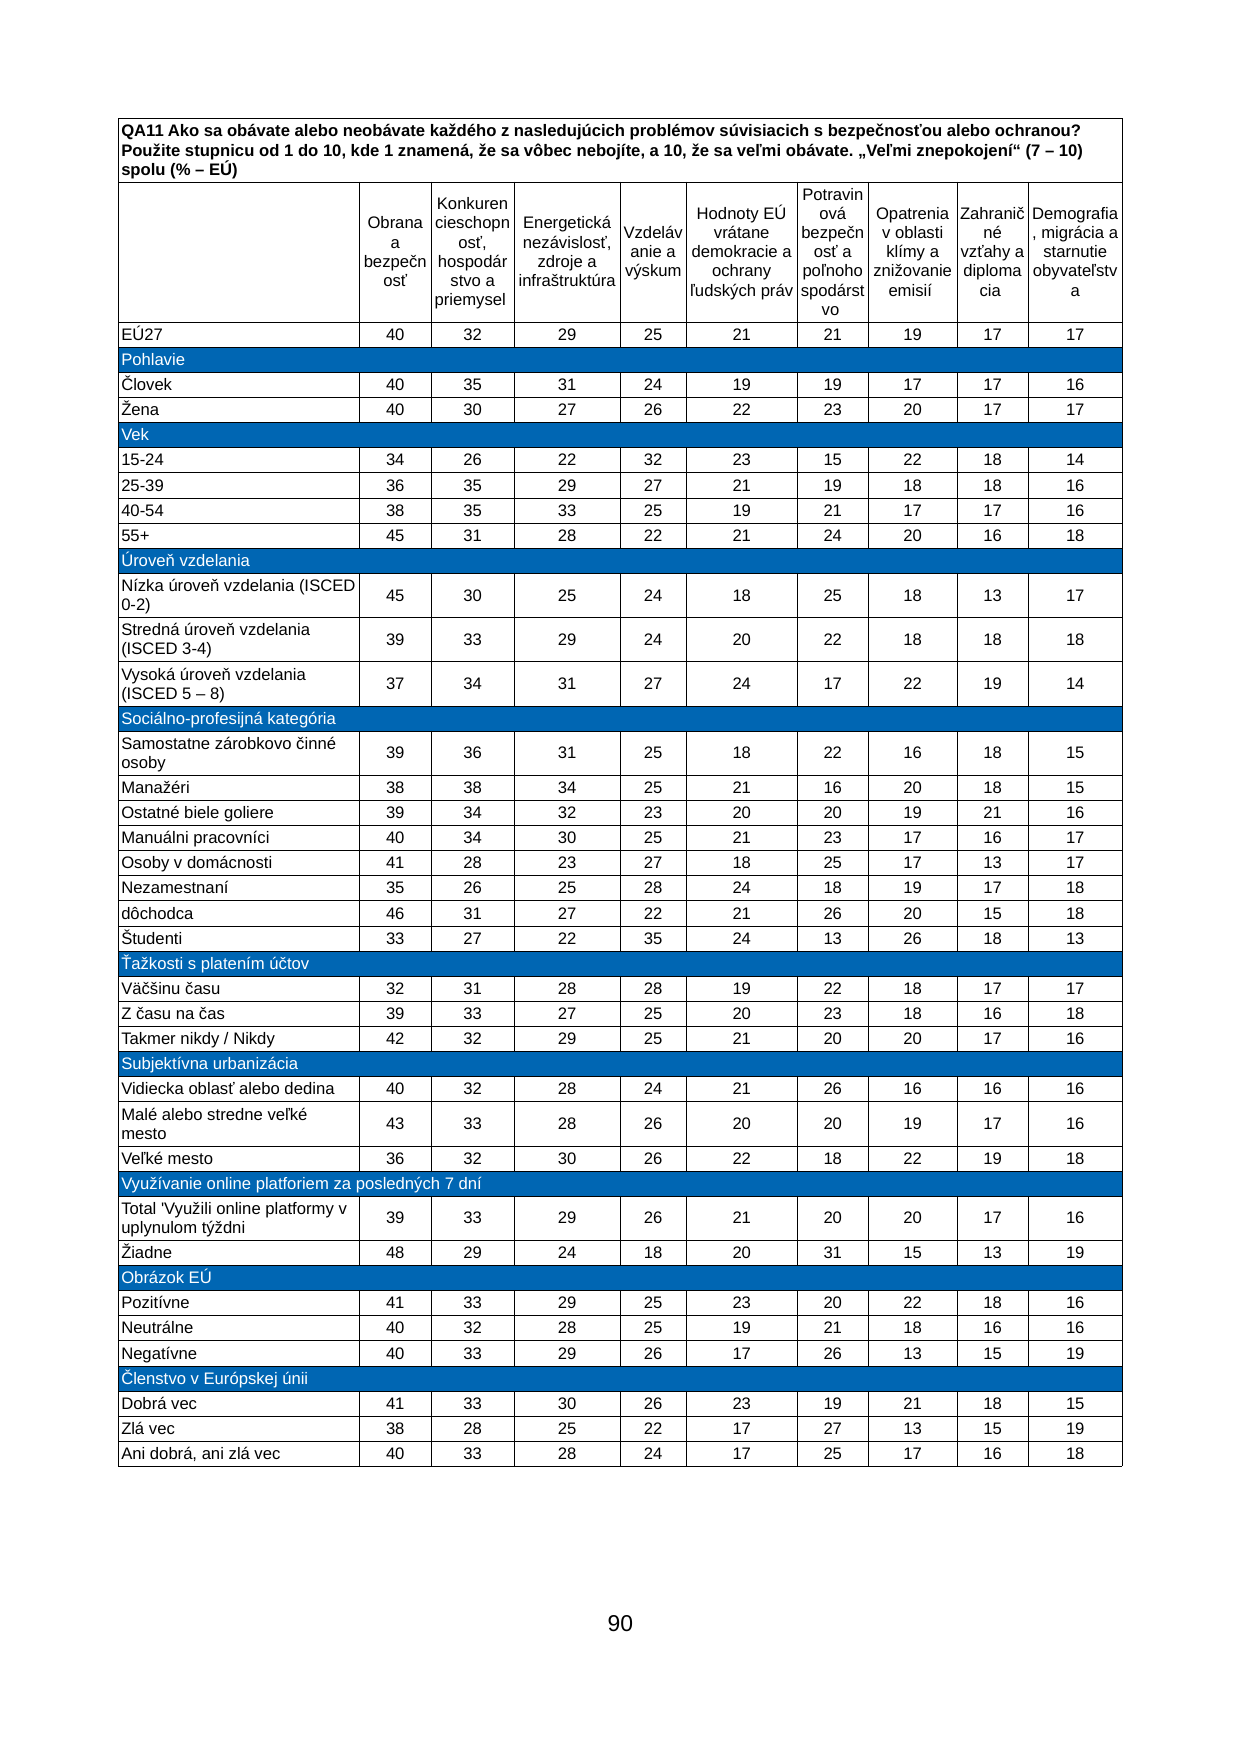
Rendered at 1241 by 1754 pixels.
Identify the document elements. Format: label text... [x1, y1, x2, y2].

table_cell 16 [1029, 1102, 1122, 1146]
table_cell 29 [515, 1197, 620, 1240]
table_cell 20 [687, 1002, 797, 1026]
table_cell 19 [687, 1316, 797, 1340]
table_cell 16 [958, 1002, 1028, 1026]
table_cell 28 [432, 851, 514, 875]
table_cell 30 [432, 574, 514, 617]
table_cell Pohlavie [119, 348, 1122, 372]
table_cell 22 [687, 398, 797, 422]
table_cell 17 [958, 876, 1028, 900]
table_cell 20 [687, 618, 797, 661]
table_cell 20 [869, 398, 957, 422]
table_cell 29 [432, 1241, 514, 1265]
table_cell 15-24 [119, 448, 359, 472]
table_cell 26 [621, 1197, 686, 1240]
table_cell 13 [958, 851, 1028, 875]
table_cell Zlá vec [119, 1417, 359, 1441]
table_cell 17 [958, 1102, 1028, 1146]
table_cell 32 [432, 1027, 514, 1051]
table_cell 16 [869, 732, 957, 775]
table_cell 32 [432, 1147, 514, 1171]
table_cell 15 [958, 1341, 1028, 1366]
table_cell 17 [687, 1417, 797, 1441]
table_cell 34 [360, 448, 431, 472]
table_cell Úroveň vzdelania [119, 549, 1122, 573]
table_cell 20 [869, 524, 957, 548]
table_cell 25 [798, 851, 868, 875]
table_cell 37 [360, 662, 431, 706]
table_cell 21 [798, 499, 868, 522]
table_cell Vidiecka oblasť alebo dedina [119, 1077, 359, 1101]
table_cell 23 [798, 1002, 868, 1026]
table_cell 19 [869, 323, 957, 347]
table_cell 36 [360, 473, 431, 497]
table_cell 18 [1029, 1147, 1122, 1171]
table_cell 22 [515, 927, 620, 951]
table_cell 17 [958, 1027, 1028, 1051]
table_cell Konkurencieschopnosť, hospodárstvo a priemysel [432, 183, 514, 322]
table_cell 31 [432, 524, 514, 548]
table_cell Osoby v domácnosti [119, 851, 359, 875]
table_cell 24 [798, 524, 868, 548]
table_cell 24 [687, 876, 797, 900]
table_cell 27 [432, 927, 514, 951]
table_cell Neutrálne [119, 1316, 359, 1340]
table_cell 18 [958, 776, 1028, 800]
table_cell 29 [515, 473, 620, 497]
table_cell Sociálno-profesijná kategória [119, 707, 1122, 731]
table_cell 18 [1029, 524, 1122, 548]
table_cell 40 [360, 1442, 431, 1466]
table_cell 32 [432, 1316, 514, 1340]
table_cell 38 [432, 776, 514, 800]
table_cell Zahraničné vzťahy a diplomacia [958, 183, 1028, 322]
table_cell 28 [515, 1316, 620, 1340]
table_cell 17 [798, 662, 868, 706]
table_cell 22 [621, 901, 686, 926]
table_cell 42 [360, 1027, 431, 1051]
table_cell 24 [515, 1241, 620, 1265]
table_cell 40 [360, 1316, 431, 1340]
table_cell 30 [515, 1392, 620, 1416]
table_cell 16 [958, 524, 1028, 548]
table_cell 31 [432, 977, 514, 1001]
table_cell 33 [432, 1291, 514, 1315]
table_cell 36 [432, 732, 514, 775]
table_cell 26 [432, 876, 514, 900]
table_cell 29 [515, 1341, 620, 1366]
table_cell 20 [687, 1102, 797, 1146]
table_cell 24 [621, 373, 686, 397]
table_cell 18 [687, 574, 797, 617]
table_cell 17 [1029, 398, 1122, 422]
table_cell 31 [432, 901, 514, 926]
table_cell 19 [798, 473, 868, 497]
table_cell 25 [515, 876, 620, 900]
table_cell 20 [798, 1197, 868, 1240]
table_cell 31 [515, 662, 620, 706]
table_cell 38 [360, 776, 431, 800]
table_cell 25 [798, 574, 868, 617]
table_cell 31 [798, 1241, 868, 1265]
table_cell 48 [360, 1241, 431, 1265]
table_cell 15 [958, 1417, 1028, 1441]
table_cell 18 [958, 473, 1028, 497]
table_cell 13 [798, 927, 868, 951]
table_cell 18 [958, 732, 1028, 775]
table_cell 27 [515, 1002, 620, 1026]
table_cell 25-39 [119, 473, 359, 497]
table_cell 20 [869, 1197, 957, 1240]
table_cell Samostatne zárobkovo činné osoby [119, 732, 359, 775]
table_cell 40 [360, 826, 431, 850]
table_cell 21 [687, 826, 797, 850]
table_cell 20 [869, 901, 957, 926]
table_cell Obrana a bezpečnosť [360, 183, 431, 322]
table_cell 28 [432, 1417, 514, 1441]
table_cell 17 [1029, 574, 1122, 617]
table_cell 26 [432, 448, 514, 472]
table_cell 40 [360, 1077, 431, 1101]
table_cell 26 [621, 398, 686, 422]
table_cell Demografia, migrácia a starnutie obyvateľstva [1029, 183, 1122, 322]
table_cell 21 [798, 323, 868, 347]
table_cell 19 [798, 373, 868, 397]
table_cell 28 [515, 524, 620, 548]
table_cell 15 [798, 448, 868, 472]
table_cell 18 [687, 732, 797, 775]
table_cell 17 [1029, 826, 1122, 850]
table_cell 16 [1029, 801, 1122, 825]
table_header QA11 Ako sa obávate alebo neobávate každého z nasledujúcich problémov súvisiacich s bezpečnosťou alebo ochranou? Použite stupnicu od 1 do 10, kde 1 znamená, že sa vôbec nebojíte, a 10, že sa veľmi obávate. „Veľmi znepokojení“ (7 – 10) spolu (% – EÚ) [119, 119, 1122, 182]
table_cell 18 [869, 1316, 957, 1340]
table_cell 25 [621, 1027, 686, 1051]
table_cell Obrázok EÚ [119, 1266, 1122, 1290]
table_cell 20 [687, 1241, 797, 1265]
table_cell 21 [869, 1392, 957, 1416]
table_cell 17 [869, 851, 957, 875]
table_cell 29 [515, 1027, 620, 1051]
table_cell 24 [687, 927, 797, 951]
table_cell 23 [687, 1291, 797, 1315]
table_cell 21 [687, 1077, 797, 1101]
table_cell 31 [515, 732, 620, 775]
table_cell 21 [687, 901, 797, 926]
table_cell 16 [1029, 1291, 1122, 1315]
table_cell 14 [1029, 448, 1122, 472]
table_cell 17 [869, 499, 957, 522]
table_cell 25 [621, 323, 686, 347]
table_cell 16 [1029, 1027, 1122, 1051]
table_cell Žiadne [119, 1241, 359, 1265]
table_cell 21 [687, 1027, 797, 1051]
table_cell 27 [798, 1417, 868, 1441]
table_cell 32 [515, 801, 620, 825]
table_cell 24 [621, 618, 686, 661]
table_cell 22 [869, 1147, 957, 1171]
table_cell 19 [958, 1147, 1028, 1171]
table_cell 19 [798, 1392, 868, 1416]
table_cell 24 [687, 662, 797, 706]
table_cell 39 [360, 1197, 431, 1240]
table_cell 13 [958, 1241, 1028, 1265]
table_cell 19 [958, 662, 1028, 706]
table_cell 19 [869, 1102, 957, 1146]
table_cell 33 [432, 1392, 514, 1416]
table_cell Pozitívne [119, 1291, 359, 1315]
table_cell 33 [515, 499, 620, 522]
table_cell 35 [360, 876, 431, 900]
table_cell 22 [687, 1147, 797, 1171]
table_cell 21 [687, 776, 797, 800]
table_cell 32 [432, 323, 514, 347]
table_cell 23 [621, 801, 686, 825]
table_cell 40 [360, 398, 431, 422]
table_cell Energetická nezávislosť, zdroje a infraštruktúra [515, 183, 620, 322]
table_cell Väčšinu času [119, 977, 359, 1001]
table_cell Opatrenia v oblasti klímy a znižovanie emisií [869, 183, 957, 322]
table_cell 26 [798, 1341, 868, 1366]
table_cell 18 [869, 574, 957, 617]
table_cell Využívanie online platforiem za posledných 7 dní [119, 1172, 1122, 1196]
table_cell 34 [515, 776, 620, 800]
table_cell 27 [515, 398, 620, 422]
table_cell 20 [869, 1027, 957, 1051]
table_cell 28 [515, 977, 620, 1001]
table_cell 29 [515, 618, 620, 661]
table_cell 19 [687, 499, 797, 522]
table_cell 18 [958, 448, 1028, 472]
table_cell 22 [515, 448, 620, 472]
table_cell 33 [360, 927, 431, 951]
table_cell 39 [360, 732, 431, 775]
table_cell 18 [869, 977, 957, 1001]
table_cell 38 [360, 499, 431, 522]
table_cell 26 [621, 1341, 686, 1366]
table_cell 17 [958, 373, 1028, 397]
table_cell 17 [1029, 977, 1122, 1001]
table_cell 16 [958, 1316, 1028, 1340]
table_cell 25 [621, 1316, 686, 1340]
table_cell 18 [1029, 901, 1122, 926]
table_cell 16 [869, 1077, 957, 1101]
table_cell 40-54 [119, 499, 359, 522]
table_cell 13 [869, 1417, 957, 1441]
table_cell 16 [1029, 473, 1122, 497]
table_cell Manažéri [119, 776, 359, 800]
table_cell 35 [432, 499, 514, 522]
table_cell Potravinová bezpečnosť a poľnohospodárstvo [798, 183, 868, 322]
table_cell 43 [360, 1102, 431, 1146]
table_cell 13 [1029, 927, 1122, 951]
table_cell 22 [869, 448, 957, 472]
table_cell 28 [621, 876, 686, 900]
table_cell 32 [621, 448, 686, 472]
table_cell 18 [958, 1392, 1028, 1416]
table_cell Total 'Využili online platformy v uplynulom týždni [119, 1197, 359, 1240]
table_cell 23 [515, 851, 620, 875]
table_cell 20 [869, 776, 957, 800]
table_cell 32 [360, 977, 431, 1001]
table_cell 29 [515, 1291, 620, 1315]
table_cell Nezamestnaní [119, 876, 359, 900]
table_cell 33 [432, 1442, 514, 1466]
table_cell 19 [687, 373, 797, 397]
table_cell 33 [432, 618, 514, 661]
table_cell 33 [432, 1197, 514, 1240]
table_cell 21 [687, 323, 797, 347]
table_cell 26 [798, 1077, 868, 1101]
table_cell Dobrá vec [119, 1392, 359, 1416]
table_cell 21 [687, 524, 797, 548]
table_cell 38 [360, 1417, 431, 1441]
table_cell 25 [621, 1002, 686, 1026]
table_cell 35 [432, 373, 514, 397]
table_cell 17 [687, 1442, 797, 1466]
table_cell Vysoká úroveň vzdelania (ISCED 5 – 8) [119, 662, 359, 706]
table_cell 18 [869, 473, 957, 497]
table_cell Malé alebo stredne veľké mesto [119, 1102, 359, 1146]
table_cell 16 [958, 1077, 1028, 1101]
table_cell 22 [869, 1291, 957, 1315]
table_cell 20 [798, 1291, 868, 1315]
table_cell dôchodca [119, 901, 359, 926]
table_cell 45 [360, 524, 431, 548]
table_cell 26 [798, 901, 868, 926]
table_cell 26 [621, 1102, 686, 1146]
table_cell 27 [621, 662, 686, 706]
table_cell 34 [432, 662, 514, 706]
table_cell Človek [119, 373, 359, 397]
table_cell 23 [687, 1392, 797, 1416]
table_cell 33 [432, 1102, 514, 1146]
table_cell 18 [869, 1002, 957, 1026]
table_cell 18 [1029, 876, 1122, 900]
table_cell 22 [798, 732, 868, 775]
table_cell 19 [1029, 1241, 1122, 1265]
table_cell 17 [958, 1197, 1028, 1240]
table_cell 18 [798, 876, 868, 900]
table_cell 18 [869, 618, 957, 661]
table_cell 19 [687, 977, 797, 1001]
table_cell 17 [1029, 851, 1122, 875]
table_cell Nízka úroveň vzdelania (ISCED 0-2) [119, 574, 359, 617]
table_cell 30 [432, 398, 514, 422]
table_cell 24 [621, 1077, 686, 1101]
table_cell 40 [360, 323, 431, 347]
table_cell 25 [515, 1417, 620, 1441]
table_cell 21 [958, 801, 1028, 825]
table_cell Hodnoty EÚ vrátane demokracie a ochrany ľudských práv [687, 183, 797, 322]
table_cell 27 [621, 851, 686, 875]
table_cell 17 [958, 499, 1028, 522]
table_cell 39 [360, 1002, 431, 1026]
table_cell 41 [360, 1392, 431, 1416]
table_cell 35 [621, 927, 686, 951]
table_cell 16 [1029, 1197, 1122, 1240]
table_cell 19 [869, 876, 957, 900]
table_cell 18 [687, 851, 797, 875]
table_cell 21 [798, 1316, 868, 1340]
table_cell 19 [1029, 1417, 1122, 1441]
table_cell 15 [1029, 776, 1122, 800]
table_cell 16 [958, 826, 1028, 850]
table_cell 18 [798, 1147, 868, 1171]
table_cell 17 [1029, 323, 1122, 347]
table_cell 45 [360, 574, 431, 617]
table_cell 15 [869, 1241, 957, 1265]
table_cell 22 [621, 1417, 686, 1441]
table_cell 17 [869, 1442, 957, 1466]
table_cell 16 [1029, 1077, 1122, 1101]
table_cell 15 [1029, 1392, 1122, 1416]
table_cell 39 [360, 618, 431, 661]
table_cell 17 [869, 373, 957, 397]
table_cell 26 [869, 927, 957, 951]
table_cell 32 [432, 1077, 514, 1101]
table_cell 40 [360, 373, 431, 397]
table_cell 55+ [119, 524, 359, 548]
table_cell Veľké mesto [119, 1147, 359, 1171]
table_cell 20 [687, 801, 797, 825]
table_cell 46 [360, 901, 431, 926]
table_cell 30 [515, 1147, 620, 1171]
table_cell [119, 183, 359, 322]
table_cell 25 [515, 574, 620, 617]
table_cell 25 [621, 499, 686, 522]
table_cell 16 [798, 776, 868, 800]
table_cell 34 [432, 826, 514, 850]
table_cell 16 [1029, 373, 1122, 397]
table_cell Žena [119, 398, 359, 422]
table_cell 28 [515, 1442, 620, 1466]
table_cell 22 [798, 977, 868, 1001]
table_cell 22 [621, 524, 686, 548]
table_cell 23 [798, 826, 868, 850]
table_cell 19 [1029, 1341, 1122, 1366]
table_cell Členstvo v Európskej únii [119, 1367, 1122, 1391]
table_cell Ani dobrá, ani zlá vec [119, 1442, 359, 1466]
table_cell 23 [798, 398, 868, 422]
table_cell 26 [621, 1392, 686, 1416]
table_cell 17 [958, 977, 1028, 1001]
table_cell 25 [798, 1442, 868, 1466]
table_cell 31 [515, 373, 620, 397]
table_cell 26 [621, 1147, 686, 1171]
table_cell Ťažkosti s platením účtov [119, 952, 1122, 976]
table_cell 33 [432, 1002, 514, 1026]
table_cell 13 [869, 1341, 957, 1366]
table_cell Negatívne [119, 1341, 359, 1366]
table_cell Stredná úroveň vzdelania (ISCED 3-4) [119, 618, 359, 661]
table_cell 18 [958, 1291, 1028, 1315]
table_cell 24 [621, 1442, 686, 1466]
table_cell 21 [687, 473, 797, 497]
table_cell 27 [515, 901, 620, 926]
table_cell 40 [360, 1341, 431, 1366]
table_cell 18 [958, 618, 1028, 661]
table_cell 29 [515, 323, 620, 347]
table_cell Subjektívna urbanizácia [119, 1052, 1122, 1076]
table_cell 22 [869, 662, 957, 706]
table_cell 28 [515, 1102, 620, 1146]
table_cell Takmer nikdy / Nikdy [119, 1027, 359, 1051]
table_cell Študenti [119, 927, 359, 951]
table_cell 30 [515, 826, 620, 850]
table_cell 41 [360, 851, 431, 875]
table_cell 20 [798, 1102, 868, 1146]
table_cell 17 [869, 826, 957, 850]
table_cell 17 [687, 1341, 797, 1366]
table_cell 22 [798, 618, 868, 661]
table_cell 14 [1029, 662, 1122, 706]
table_cell Vzdelávanie a výskum [621, 183, 686, 322]
table_cell 18 [621, 1241, 686, 1265]
table_cell 27 [621, 473, 686, 497]
table_cell 36 [360, 1147, 431, 1171]
table_cell 39 [360, 801, 431, 825]
table_cell 18 [1029, 1442, 1122, 1466]
table_cell 21 [687, 1197, 797, 1240]
table_cell Ostatné biele goliere [119, 801, 359, 825]
table_cell 20 [798, 1027, 868, 1051]
table_cell 16 [1029, 1316, 1122, 1340]
table_cell 41 [360, 1291, 431, 1315]
table_cell 20 [798, 801, 868, 825]
table_cell Manuálni pracovníci [119, 826, 359, 850]
table_cell 18 [1029, 618, 1122, 661]
table_cell EÚ27 [119, 323, 359, 347]
table_cell 13 [958, 574, 1028, 617]
table_cell 25 [621, 826, 686, 850]
table_cell 24 [621, 574, 686, 617]
table_cell 35 [432, 473, 514, 497]
table_cell 25 [621, 732, 686, 775]
table_cell 23 [687, 448, 797, 472]
table_cell Z času na čas [119, 1002, 359, 1026]
table_cell 16 [958, 1442, 1028, 1466]
table_cell Vek [119, 423, 1122, 447]
table_cell 33 [432, 1341, 514, 1366]
table_cell 19 [869, 801, 957, 825]
table_cell 15 [1029, 732, 1122, 775]
table_cell 34 [432, 801, 514, 825]
table_cell 25 [621, 1291, 686, 1315]
table_cell 25 [621, 776, 686, 800]
table_cell 15 [958, 901, 1028, 926]
table_cell 17 [958, 323, 1028, 347]
table_cell 17 [958, 398, 1028, 422]
table_cell 18 [1029, 1002, 1122, 1026]
table_cell 28 [515, 1077, 620, 1101]
table_cell 18 [958, 927, 1028, 951]
table_cell 16 [1029, 499, 1122, 522]
table_cell 28 [621, 977, 686, 1001]
